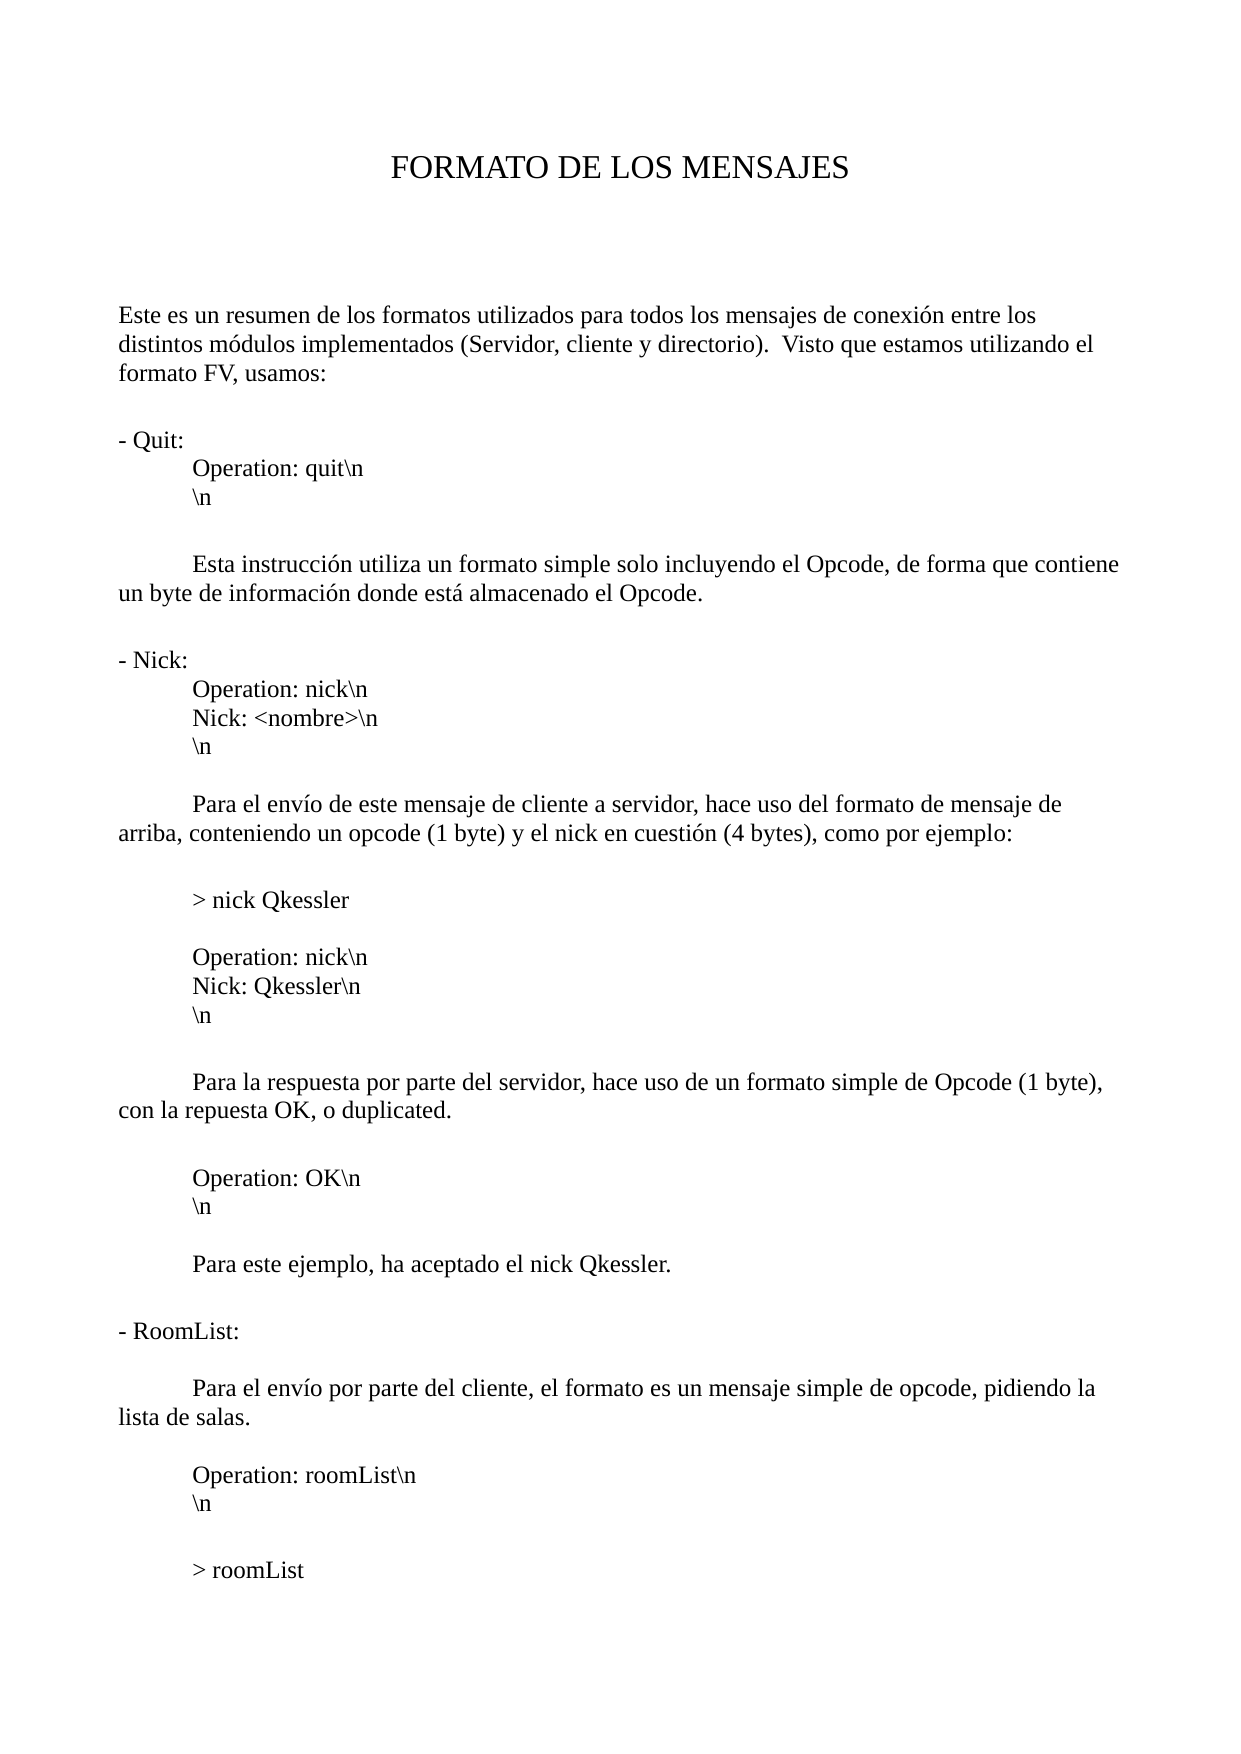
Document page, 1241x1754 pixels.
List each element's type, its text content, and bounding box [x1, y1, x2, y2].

text Para el envío por parte del cliente, el formato es un mensaje simple de opcode, pidiendo la lista de salas. [118, 1373, 1122, 1431]
text Operation: OK\n [118, 1163, 1122, 1191]
text FORMATO DE LOS MENSAJES [118, 147, 1122, 185]
text Operation: roomList\n [118, 1460, 1122, 1488]
text Operation: nick\n [118, 674, 1122, 703]
text Operation: nick\n [118, 942, 1122, 971]
text Este es un resumen de los formatos utilizados para todos los mensajes de conexión entre los distintos módulos implementados (Servidor, cliente y directorio). Visto que estamos utilizando el formato FV, usamos: [118, 300, 1122, 386]
text Operation: quit\n [118, 453, 1122, 482]
text > roomList [118, 1556, 1122, 1584]
text > nick Qkessler [118, 885, 1122, 913]
text \n [118, 1000, 1122, 1028]
text Nick: Qkessler\n [118, 971, 1122, 1000]
text Nick: <nombre>\n [118, 703, 1122, 731]
text Para la respuesta por parte del servidor, hace uso de un formato simple de Opcode (1 byte), con la repuesta OK, o duplicated. [118, 1067, 1122, 1124]
text \n [118, 482, 1122, 511]
text \n [118, 1488, 1122, 1517]
text Para este ejemplo, ha aceptado el nick Qkessler. [118, 1249, 1122, 1278]
text - RoomList: [118, 1316, 1122, 1345]
text - Quit: [118, 425, 1122, 453]
text Esta instrucción utiliza un formato simple solo incluyendo el Opcode, de forma que contiene un byte de información donde está almacenado el Opcode. [118, 549, 1122, 607]
text \n [118, 1191, 1122, 1220]
text - Nick: [118, 645, 1122, 674]
text Para el envío de este mensaje de cliente a servidor, hace uso del formato de mensaje de arriba, conteniendo un opcode (1 byte) y el nick en cuestión (4 bytes), como por ejemplo: [118, 789, 1122, 846]
text \n [118, 731, 1122, 760]
